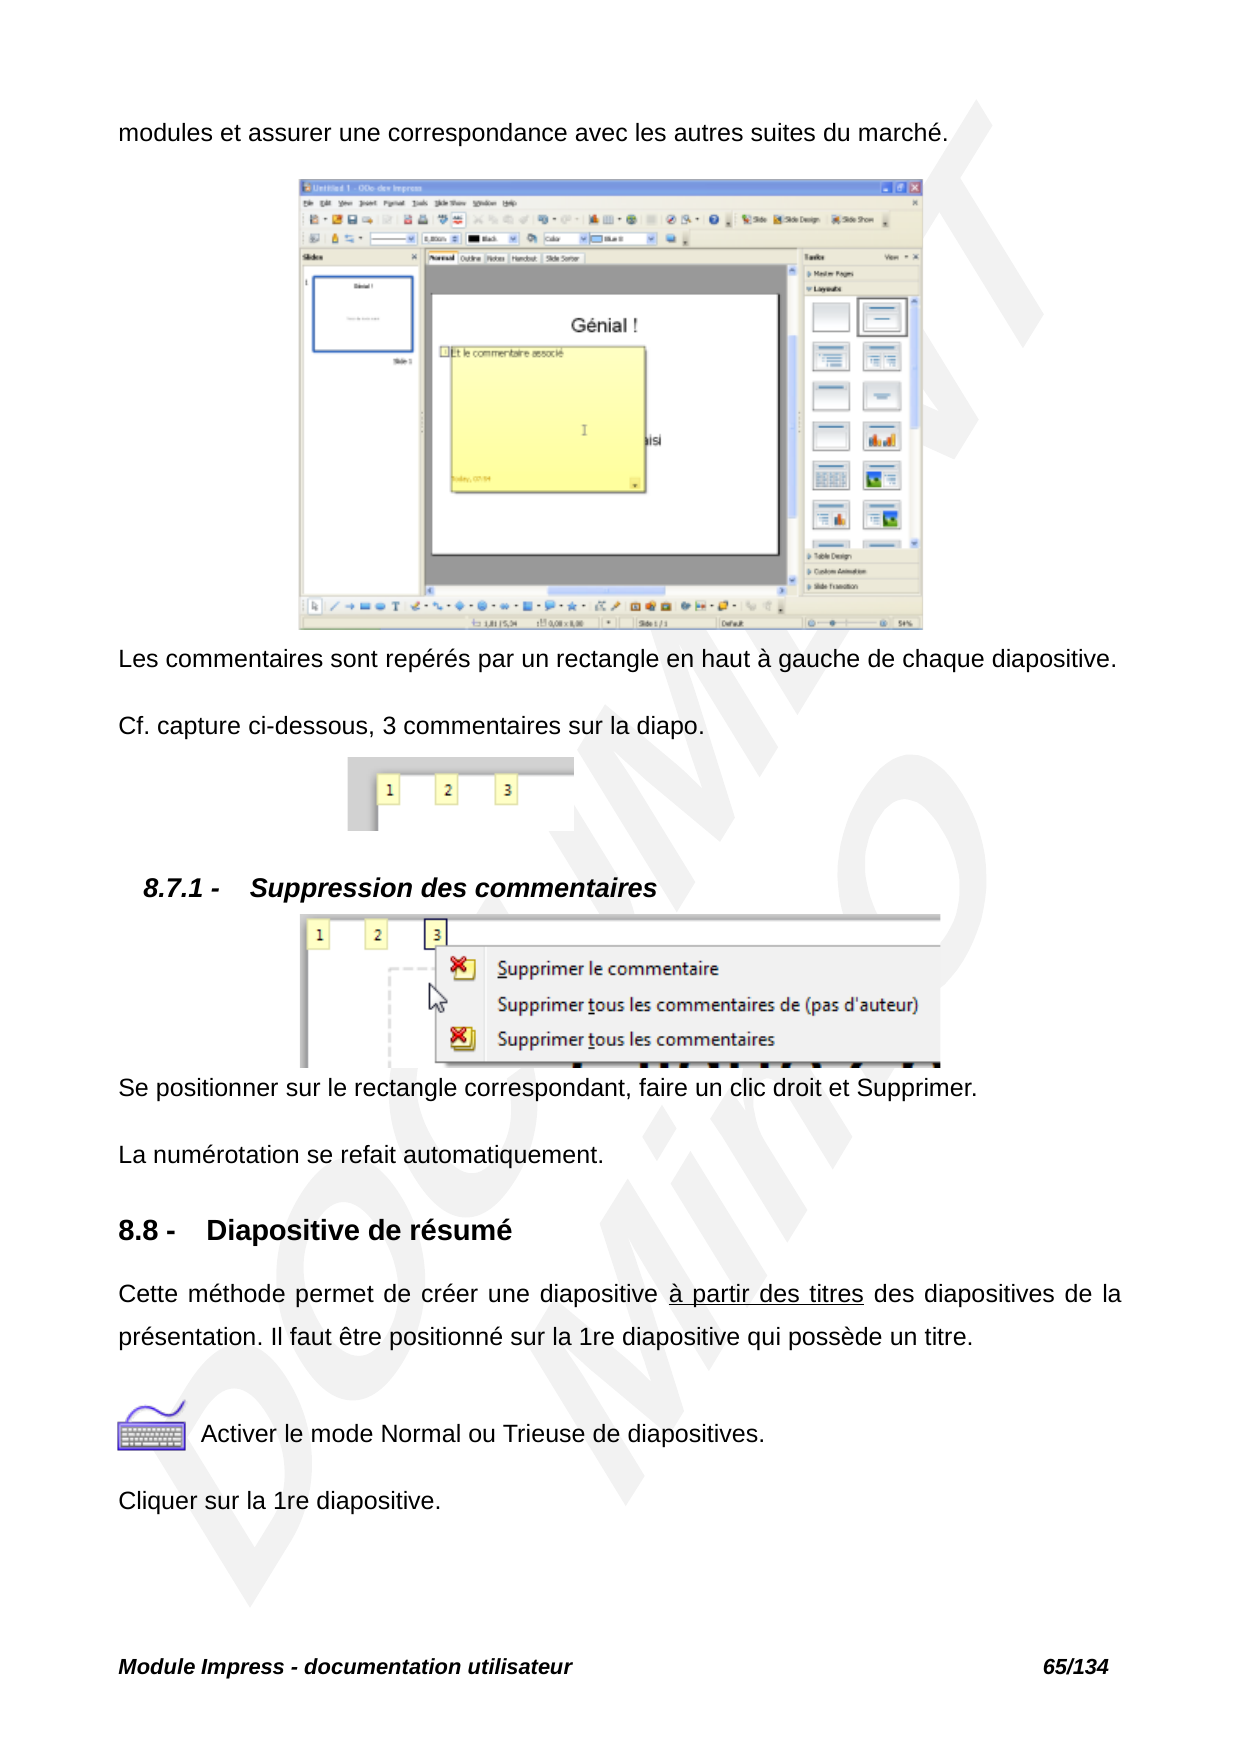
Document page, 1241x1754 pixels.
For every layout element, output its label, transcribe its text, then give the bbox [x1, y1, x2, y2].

picture [298, 179, 924, 630]
text La numérotation se refait automatiquement. [118, 1140, 1122, 1169]
text Cf. capture ci-dessous, 3 commentaires sur la diapo. [118, 711, 1122, 740]
text Les commentaires sont repérés par un rectangle en haut à gauche de chaque diapositive. [118, 630, 1122, 673]
picture [347, 757, 574, 831]
subtitle Diapositive de résumé [118, 1213, 1122, 1247]
picture [299, 914, 941, 1068]
text Cette méthode permet de créer une diapositive à partir des titres des diapositives de la présentation. Il faut être positionné sur la 1re diapositive qui possède un titre. [118, 1279, 1122, 1351]
text Cliquer sur la 1re diapositive. [118, 1486, 1122, 1515]
text modules et assurer une correspondance avec les autres suites du marché. [118, 118, 1122, 147]
picture [113, 1390, 189, 1465]
text Se positionner sur le rectangle correspondant, faire un clic droit et Supprimer. [118, 1073, 1122, 1102]
subtitle Suppression des commentaires [143, 872, 1122, 903]
text Activer le mode Normal ou Trieuse de diapositives. [189, 1418, 1122, 1448]
